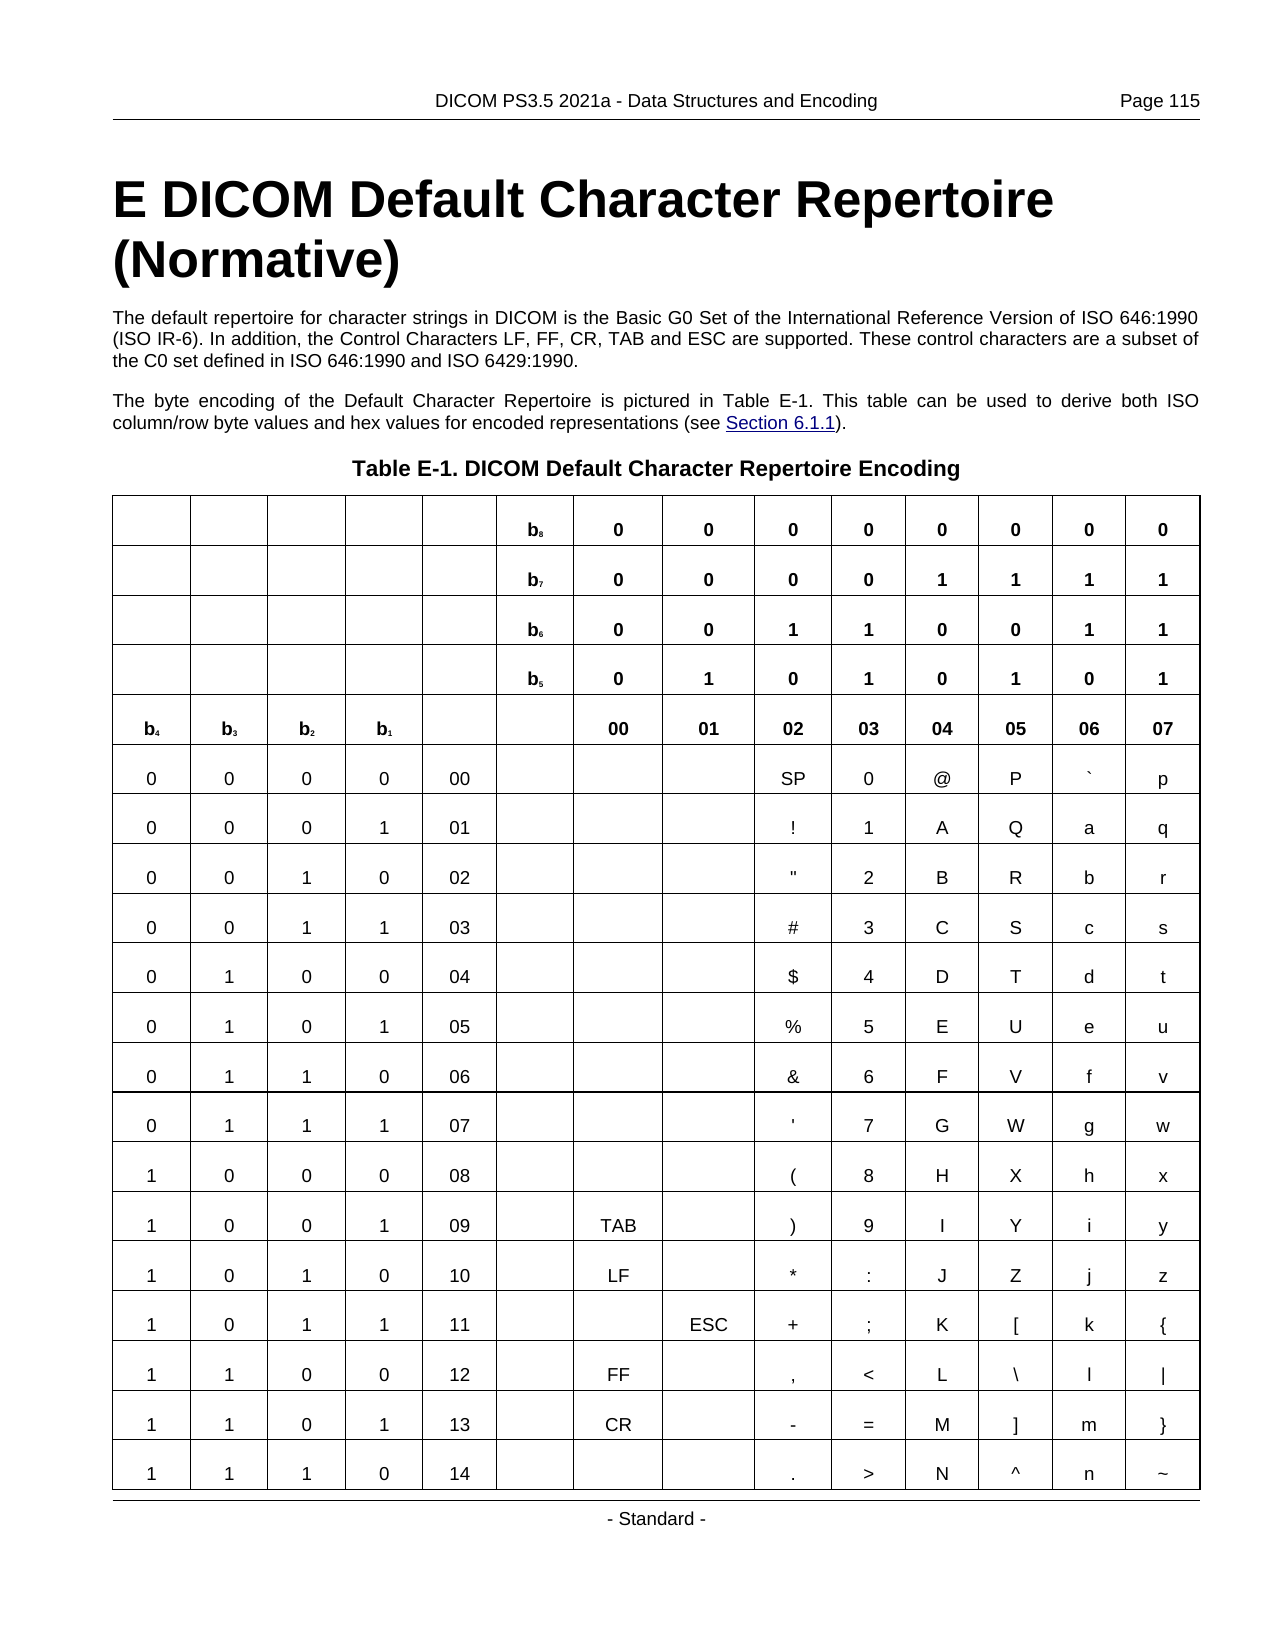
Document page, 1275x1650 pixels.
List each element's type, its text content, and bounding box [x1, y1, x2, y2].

table_cell b [1053, 844, 1125, 893]
table_cell I [906, 1192, 978, 1240]
table_header [113, 496, 190, 545]
table_cell 0 [906, 596, 978, 644]
table_cell ^ [979, 1440, 1052, 1489]
table_cell J [906, 1241, 978, 1290]
table_cell l [1053, 1341, 1125, 1389]
table_cell 1 [979, 546, 1052, 594]
table_cell 00 [423, 745, 496, 793]
table_cell [423, 645, 496, 694]
table_cell w [1126, 1093, 1199, 1141]
table_cell ESC [663, 1291, 754, 1340]
table_cell 0 [191, 745, 267, 793]
table_cell 1 [268, 1241, 345, 1290]
table_cell 0 [346, 1241, 422, 1290]
table_cell 1 [663, 645, 754, 694]
table_cell S [979, 894, 1052, 942]
table_cell b2 [268, 695, 345, 743]
table_cell [663, 943, 754, 992]
table_cell [663, 844, 754, 893]
table_cell 1 [1126, 596, 1199, 644]
table_cell p [1126, 745, 1199, 793]
table_cell [663, 1241, 754, 1290]
table_cell n [1053, 1440, 1125, 1489]
table_cell 10 [423, 1241, 496, 1290]
table_cell 0 [191, 794, 267, 843]
table_cell 1 [979, 645, 1052, 694]
table_cell 0 [113, 993, 190, 1042]
table_cell 12 [423, 1341, 496, 1389]
table_cell W [979, 1093, 1052, 1141]
table_cell 1 [268, 1440, 345, 1489]
table_cell [346, 546, 422, 594]
table_cell 7 [832, 1093, 905, 1141]
table_cell [497, 1391, 573, 1439]
table_cell 0 [832, 745, 905, 793]
table_cell 0 [268, 943, 345, 992]
table_cell 1 [191, 943, 267, 992]
table_cell [574, 943, 662, 992]
table_cell 0 [346, 943, 422, 992]
table_cell 1 [268, 1093, 345, 1141]
table_cell 1 [1126, 645, 1199, 694]
table_cell [574, 993, 662, 1042]
table_cell 1 [113, 1241, 190, 1290]
table_cell + [755, 1291, 831, 1340]
table_cell 0 [191, 1142, 267, 1191]
table_cell [346, 596, 422, 644]
table_cell 1 [268, 1291, 345, 1340]
table_cell 0 [113, 745, 190, 793]
table_cell u [1126, 993, 1199, 1042]
table_cell { [1126, 1291, 1199, 1340]
table_cell 01 [423, 794, 496, 843]
table_cell [497, 1043, 573, 1091]
table_cell R [979, 844, 1052, 893]
table_cell 04 [906, 695, 978, 743]
table_cell 05 [423, 993, 496, 1042]
table_cell [268, 645, 345, 694]
table_header b8 [497, 496, 573, 545]
table_cell 1 [346, 993, 422, 1042]
table_cell | [1126, 1341, 1199, 1389]
table_cell 1 [191, 993, 267, 1042]
table_cell 0 [755, 645, 831, 694]
table_cell [497, 745, 573, 793]
table_cell L [906, 1341, 978, 1389]
table_cell > [832, 1440, 905, 1489]
table_cell [663, 1043, 754, 1091]
table_cell 0 [191, 1291, 267, 1340]
table_cell 0 [268, 1142, 345, 1191]
table_cell ~ [1126, 1440, 1199, 1489]
table_header 0 [574, 496, 662, 545]
table_cell [663, 794, 754, 843]
table_cell 1 [113, 1391, 190, 1439]
table_cell 1 [113, 1291, 190, 1340]
table_cell [497, 894, 573, 942]
table_cell 0 [663, 596, 754, 644]
table_cell Z [979, 1241, 1052, 1290]
table_cell [268, 546, 345, 594]
table_cell 9 [832, 1192, 905, 1240]
table_cell [497, 794, 573, 843]
table_cell SP [755, 745, 831, 793]
table_cell 05 [979, 695, 1052, 743]
table_cell [113, 596, 190, 644]
table_cell 0 [346, 1142, 422, 1191]
table_cell 0 [268, 993, 345, 1042]
table_cell K [906, 1291, 978, 1340]
table_cell [497, 1093, 573, 1141]
table_cell c [1053, 894, 1125, 942]
table_cell 0 [113, 943, 190, 992]
table_cell T [979, 943, 1052, 992]
table_cell ) [755, 1192, 831, 1240]
table_cell g [1053, 1093, 1125, 1141]
table_cell [663, 1192, 754, 1240]
table_cell 03 [832, 695, 905, 743]
table_cell 0 [191, 1192, 267, 1240]
table_cell t [1126, 943, 1199, 992]
table_cell i [1053, 1192, 1125, 1240]
table_header [346, 496, 422, 545]
table_cell 01 [663, 695, 754, 743]
text The byte encoding of the Default Character Repertoire is pictured in Table E-1. This table can be used to derive both ISO column/row byte values and hex values for encoded representations (see Section 6.1.1). [112, 390, 1200, 433]
table_cell [423, 596, 496, 644]
table_header [268, 496, 345, 545]
table_cell ] [979, 1391, 1052, 1439]
text E DICOM Default Character Repertoire (Normative) [112, 169, 1200, 288]
table_cell 14 [423, 1440, 496, 1489]
table_cell A [906, 794, 978, 843]
table_cell 0 [268, 745, 345, 793]
table_cell b3 [191, 695, 267, 743]
table_cell 09 [423, 1192, 496, 1240]
table_cell : [832, 1241, 905, 1290]
table_cell 07 [423, 1093, 496, 1141]
table_cell [268, 596, 345, 644]
table_cell Y [979, 1192, 1052, 1240]
table_cell 0 [268, 1391, 345, 1439]
table_cell 1 [191, 1440, 267, 1489]
table_cell 02 [755, 695, 831, 743]
table_cell e [1053, 993, 1125, 1042]
table_cell 1 [832, 596, 905, 644]
table_cell 0 [346, 844, 422, 893]
table_cell 0 [346, 745, 422, 793]
table_cell [663, 993, 754, 1042]
table_cell = [832, 1391, 905, 1439]
table_cell 0 [979, 596, 1052, 644]
table_cell [191, 645, 267, 694]
table_cell 0 [113, 794, 190, 843]
table_cell CR [574, 1391, 662, 1439]
table_cell N [906, 1440, 978, 1489]
table_cell a [1053, 794, 1125, 843]
table_cell % [755, 993, 831, 1042]
table_cell B [906, 844, 978, 893]
table_cell 0 [113, 894, 190, 942]
table_cell * [755, 1241, 831, 1290]
table_cell [663, 745, 754, 793]
table_cell 1 [755, 596, 831, 644]
table_cell [113, 546, 190, 594]
table_cell X [979, 1142, 1052, 1191]
table_cell [497, 1341, 573, 1389]
table_cell < [832, 1341, 905, 1389]
table_cell " [755, 844, 831, 893]
table_cell ' [755, 1093, 831, 1141]
table_cell m [1053, 1391, 1125, 1439]
table_cell , [755, 1341, 831, 1389]
table_cell 0 [574, 546, 662, 594]
table_cell TAB [574, 1192, 662, 1240]
table_cell [497, 695, 573, 743]
table_cell 1 [191, 1341, 267, 1389]
table_cell 8 [832, 1142, 905, 1191]
table_cell [497, 844, 573, 893]
table_cell k [1053, 1291, 1125, 1340]
table_cell 0 [906, 645, 978, 694]
table_cell 0 [113, 844, 190, 893]
table_cell [663, 1142, 754, 1191]
table_cell FF [574, 1341, 662, 1389]
table_cell 07 [1126, 695, 1199, 743]
table_cell q [1126, 794, 1199, 843]
table_cell 02 [423, 844, 496, 893]
table_cell h [1053, 1142, 1125, 1191]
table_cell 0 [663, 546, 754, 594]
table_cell [663, 1391, 754, 1439]
table_cell b1 [346, 695, 422, 743]
table_cell 00 [574, 695, 662, 743]
table_cell [574, 794, 662, 843]
table_cell U [979, 993, 1052, 1042]
table_cell @ [906, 745, 978, 793]
table_cell D [906, 943, 978, 992]
table_cell \ [979, 1341, 1052, 1389]
table_cell 1 [832, 794, 905, 843]
table_cell 06 [1053, 695, 1125, 743]
table_cell 0 [346, 1341, 422, 1389]
table_cell 1 [113, 1341, 190, 1389]
table_cell [497, 943, 573, 992]
table_cell 03 [423, 894, 496, 942]
table_cell 1 [346, 1391, 422, 1439]
table_cell b6 [497, 596, 573, 644]
table_cell - [755, 1391, 831, 1439]
table_cell P [979, 745, 1052, 793]
table_cell [574, 745, 662, 793]
table_cell j [1053, 1241, 1125, 1290]
table_cell 0 [755, 546, 831, 594]
table_cell [423, 695, 496, 743]
table_cell 1 [191, 1391, 267, 1439]
table_cell $ [755, 943, 831, 992]
table_cell 0 [832, 546, 905, 594]
table_cell 1 [1053, 596, 1125, 644]
table_cell z [1126, 1241, 1199, 1290]
table_cell 1 [268, 844, 345, 893]
table_cell 5 [832, 993, 905, 1042]
table_cell 1 [191, 1093, 267, 1141]
table_cell 2 [832, 844, 905, 893]
table_cell 0 [191, 1241, 267, 1290]
table_cell 0 [346, 1440, 422, 1489]
table_cell [663, 1440, 754, 1489]
table_cell [423, 546, 496, 594]
table_header 0 [832, 496, 905, 545]
table_cell [574, 1043, 662, 1091]
table_cell 1 [906, 546, 978, 594]
table_cell 13 [423, 1391, 496, 1439]
text Table E-1. DICOM Default Character Repertoire Encoding [112, 456, 1200, 482]
table_cell d [1053, 943, 1125, 992]
table_cell [191, 596, 267, 644]
text The default repertoire for character strings in DICOM is the Basic G0 Set of the International Reference Version of ISO 646:1990 (ISO IR-6). In addition, the Control Characters LF, FF, CR, TAB and ESC are supported. These control characters are a subset of the C0 set defined in ISO 646:1990 and ISO 6429:1990. [112, 307, 1200, 371]
table_cell r [1126, 844, 1199, 893]
table_cell [574, 1093, 662, 1141]
table_cell [497, 993, 573, 1042]
table_cell [663, 1093, 754, 1141]
table_cell 0 [574, 645, 662, 694]
table_cell 1 [346, 1192, 422, 1240]
table_cell 1 [346, 794, 422, 843]
table_cell M [906, 1391, 978, 1439]
table_cell 0 [113, 1093, 190, 1141]
table_cell 4 [832, 943, 905, 992]
table_cell [663, 894, 754, 942]
table_cell ` [1053, 745, 1125, 793]
table_cell 0 [346, 1043, 422, 1091]
table_cell 1 [113, 1192, 190, 1240]
table_cell 0 [1053, 645, 1125, 694]
table_cell 1 [1126, 546, 1199, 594]
table_header 0 [906, 496, 978, 545]
table_cell [574, 894, 662, 942]
table_header [423, 496, 496, 545]
table_cell [574, 1291, 662, 1340]
table_cell b7 [497, 546, 573, 594]
table_cell [497, 1241, 573, 1290]
table_cell 11 [423, 1291, 496, 1340]
table_cell F [906, 1043, 978, 1091]
table_cell 1 [191, 1043, 267, 1091]
table_cell [346, 645, 422, 694]
table_cell E [906, 993, 978, 1042]
table_cell 0 [574, 596, 662, 644]
table_cell 1 [113, 1440, 190, 1489]
table_cell 1 [346, 1291, 422, 1340]
table_cell 1 [1053, 546, 1125, 594]
table_cell b5 [497, 645, 573, 694]
table_cell ( [755, 1142, 831, 1191]
table_header [191, 496, 267, 545]
table_header 0 [1126, 496, 1199, 545]
table_cell 0 [268, 1192, 345, 1240]
table_cell # [755, 894, 831, 942]
table_cell 3 [832, 894, 905, 942]
table_cell } [1126, 1391, 1199, 1439]
table_cell s [1126, 894, 1199, 942]
table_cell 1 [346, 1093, 422, 1141]
table_cell 0 [113, 1043, 190, 1091]
table_cell f [1053, 1043, 1125, 1091]
table_cell 0 [268, 794, 345, 843]
table_cell 08 [423, 1142, 496, 1191]
table_cell V [979, 1043, 1052, 1091]
table_cell [574, 1440, 662, 1489]
table_cell G [906, 1093, 978, 1141]
table_cell [663, 1341, 754, 1389]
table_cell 04 [423, 943, 496, 992]
table_cell 1 [113, 1142, 190, 1191]
table_cell 1 [832, 645, 905, 694]
table_cell [113, 645, 190, 694]
table_cell [574, 844, 662, 893]
table_cell Q [979, 794, 1052, 843]
table_cell 0 [268, 1341, 345, 1389]
table_header 0 [1053, 496, 1125, 545]
table_cell 0 [191, 894, 267, 942]
table_cell b4 [113, 695, 190, 743]
table_cell [497, 1440, 573, 1489]
table_cell C [906, 894, 978, 942]
table_cell [497, 1192, 573, 1240]
table_cell [497, 1291, 573, 1340]
table_cell [ [979, 1291, 1052, 1340]
table_cell 1 [346, 894, 422, 942]
table_cell H [906, 1142, 978, 1191]
table_cell y [1126, 1192, 1199, 1240]
table_cell 0 [191, 844, 267, 893]
table_cell x [1126, 1142, 1199, 1191]
table_cell 1 [268, 894, 345, 942]
table_header 0 [755, 496, 831, 545]
table_cell v [1126, 1043, 1199, 1091]
table_cell [574, 1142, 662, 1191]
table_header 0 [663, 496, 754, 545]
table_cell [191, 546, 267, 594]
table_cell 6 [832, 1043, 905, 1091]
table_cell 1 [268, 1043, 345, 1091]
table_cell ; [832, 1291, 905, 1340]
table_cell & [755, 1043, 831, 1091]
table_cell . [755, 1440, 831, 1489]
table_cell [497, 1142, 573, 1191]
table_cell 06 [423, 1043, 496, 1091]
table_cell ! [755, 794, 831, 843]
table_header 0 [979, 496, 1052, 545]
table_cell LF [574, 1241, 662, 1290]
